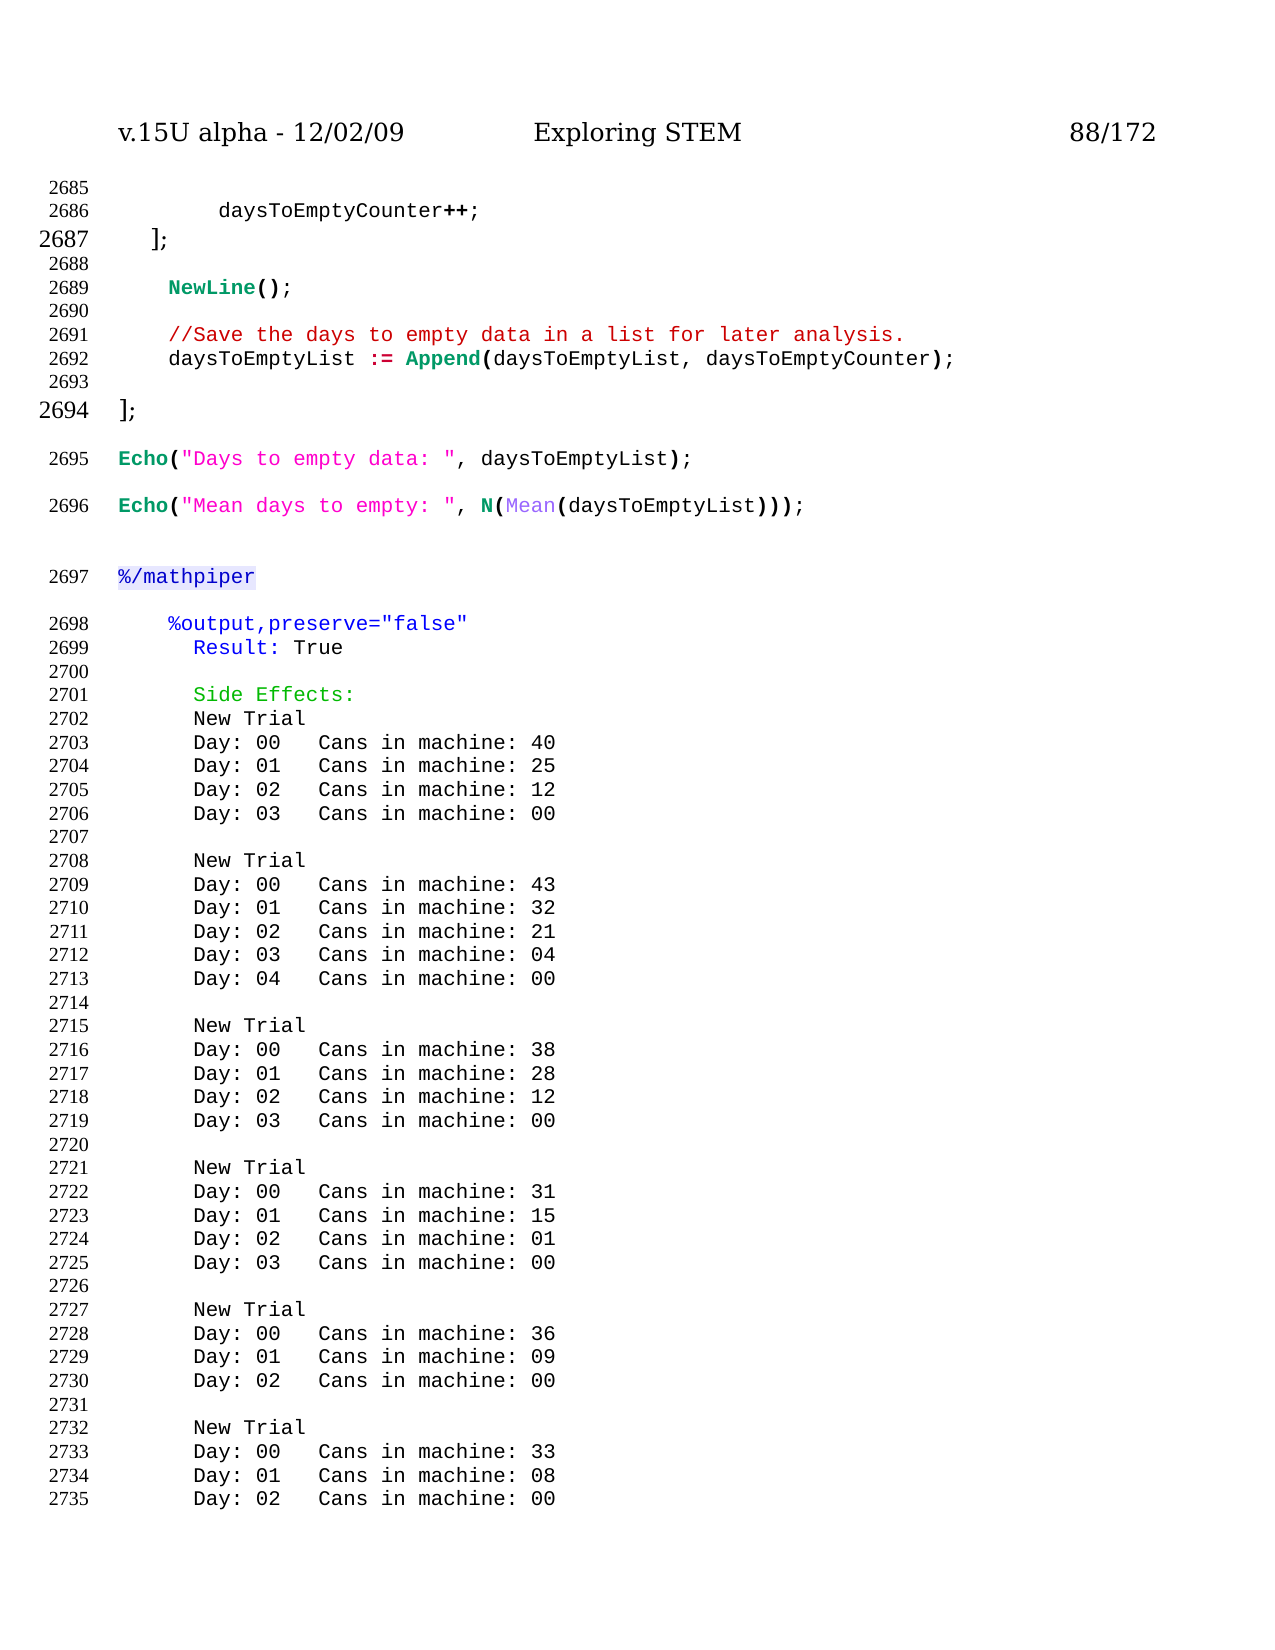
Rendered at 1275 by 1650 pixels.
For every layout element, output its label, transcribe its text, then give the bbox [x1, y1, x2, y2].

text NewLine(); [118, 277, 1157, 301]
text ]; [118, 395, 1157, 424]
text Day: 02 Cans in machine: 21 [118, 921, 1157, 944]
text New Trial [118, 1157, 1157, 1181]
text Day: 01 Cans in machine: 09 [118, 1346, 1157, 1370]
text %output,preserve="false" [118, 613, 1157, 637]
text %/mathpiper [118, 566, 1157, 590]
text Day: 02 Cans in machine: 00 [118, 1370, 1157, 1394]
text New Trial [118, 1417, 1157, 1441]
text Day: 02 Cans in machine: 12 [118, 779, 1157, 803]
text New Trial [118, 708, 1157, 732]
text Day: 02 Cans in machine: 00 [118, 1488, 1157, 1512]
text Day: 03 Cans in machine: 04 [118, 944, 1157, 968]
text Result: True [118, 637, 1157, 661]
text daysToEmptyList := Append(daysToEmptyList, daysToEmptyCounter); [118, 348, 1157, 371]
text Day: 00 Cans in machine: 36 [118, 1323, 1157, 1346]
text New Trial [118, 1015, 1157, 1039]
text Day: 03 Cans in machine: 00 [118, 1110, 1157, 1134]
text New Trial [118, 1299, 1157, 1323]
text Day: 00 Cans in machine: 33 [118, 1441, 1157, 1465]
text Day: 02 Cans in machine: 01 [118, 1228, 1157, 1252]
text Echo("Days to empty data: ", daysToEmptyList); [118, 448, 1157, 472]
text //Save the days to empty data in a list for later analysis. [118, 324, 1157, 348]
text Day: 01 Cans in machine: 32 [118, 897, 1157, 921]
text Day: 03 Cans in machine: 00 [118, 1252, 1157, 1276]
text New Trial [118, 850, 1157, 873]
text Day: 03 Cans in machine: 00 [118, 803, 1157, 826]
text daysToEmptyCounter++; [118, 200, 1157, 224]
text Day: 02 Cans in machine: 12 [118, 1086, 1157, 1110]
text Day: 00 Cans in machine: 38 [118, 1039, 1157, 1063]
text Side Effects: [118, 684, 1157, 708]
text Day: 01 Cans in machine: 15 [118, 1204, 1157, 1228]
text Day: 04 Cans in machine: 00 [118, 968, 1157, 992]
text Day: 01 Cans in machine: 08 [118, 1465, 1157, 1488]
text ]; [118, 224, 1157, 253]
text Day: 00 Cans in machine: 31 [118, 1181, 1157, 1204]
text Day: 00 Cans in machine: 40 [118, 732, 1157, 755]
text Day: 01 Cans in machine: 28 [118, 1063, 1157, 1086]
text Day: 00 Cans in machine: 43 [118, 873, 1157, 897]
text Echo("Mean days to empty: ", N(Mean(daysToEmptyList))); [118, 495, 1157, 519]
text Day: 01 Cans in machine: 25 [118, 755, 1157, 779]
